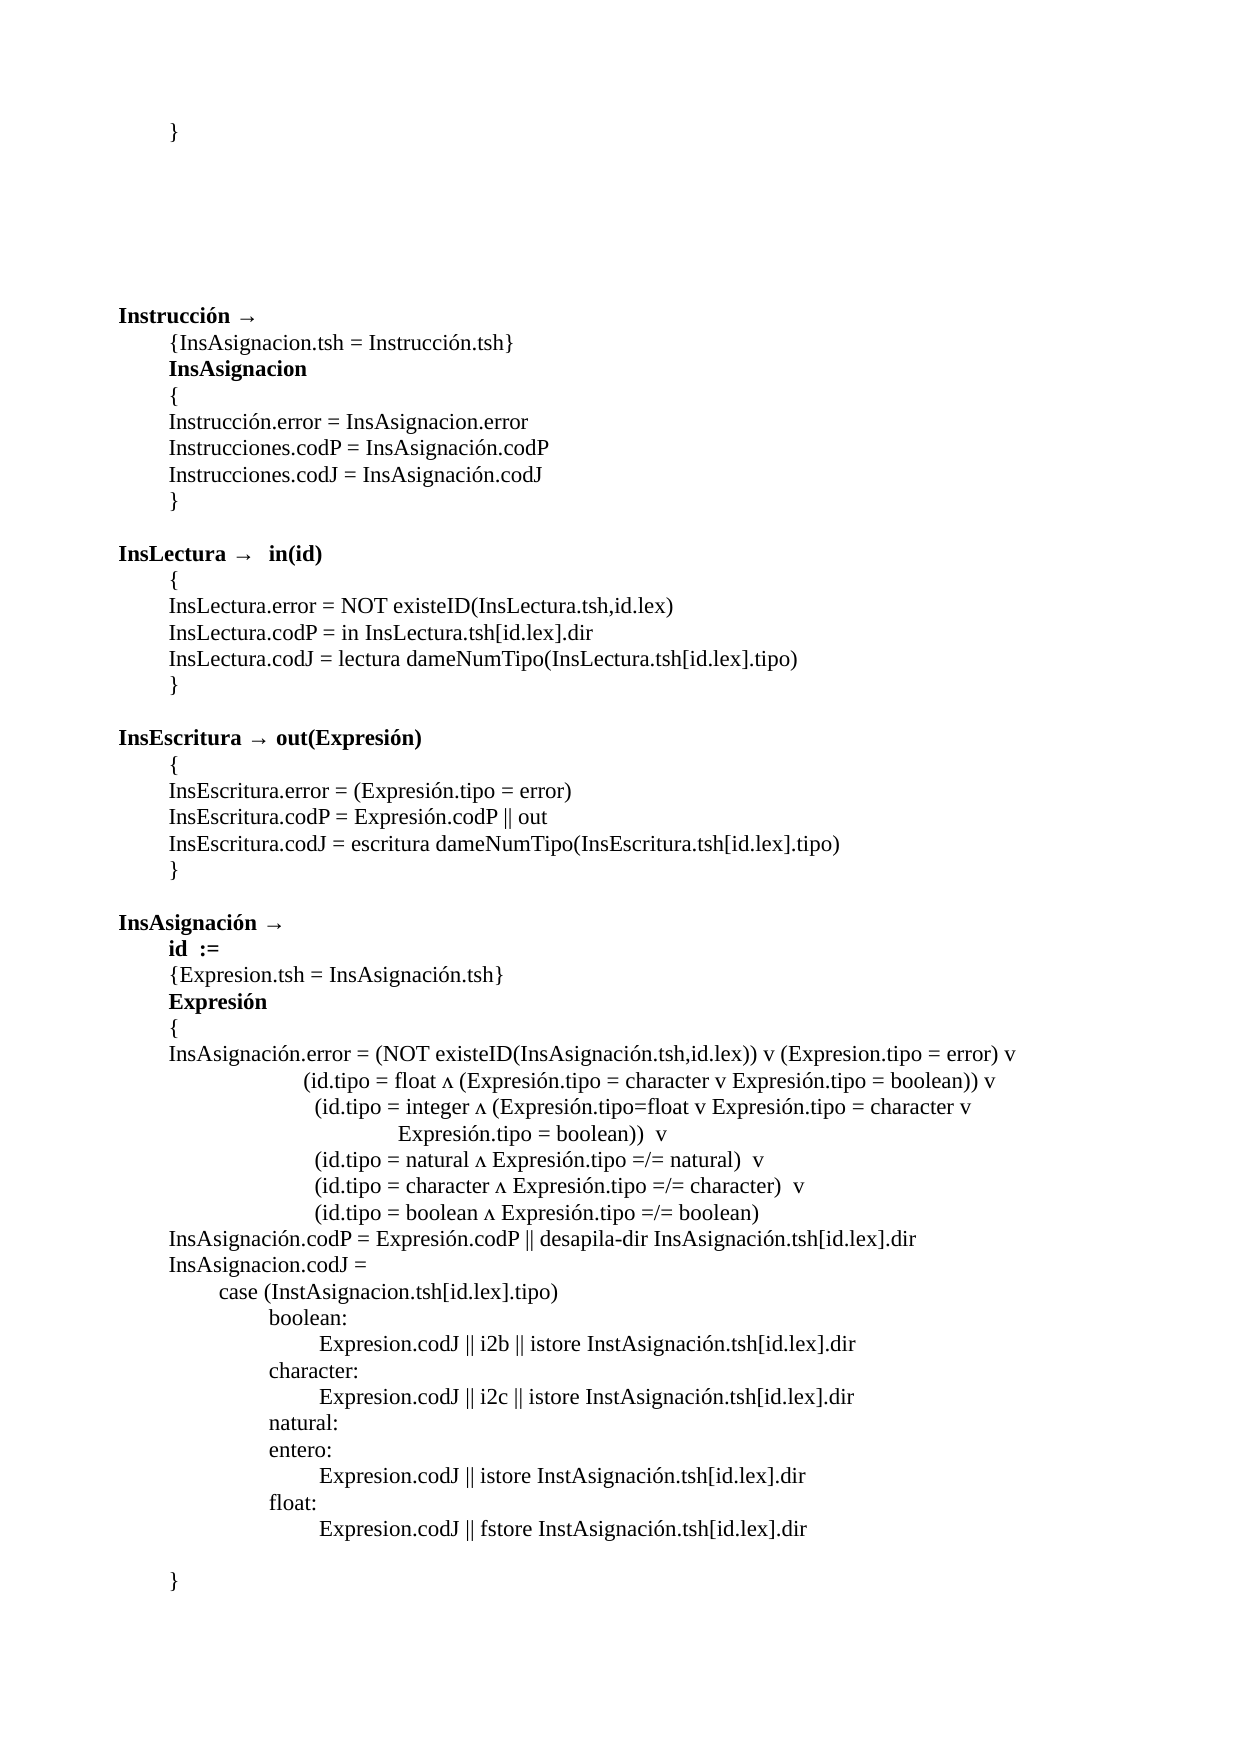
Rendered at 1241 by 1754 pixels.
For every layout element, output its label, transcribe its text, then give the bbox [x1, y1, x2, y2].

text } [118, 487, 1122, 513]
text id := [118, 935, 1122, 961]
text InsAsignación.error = (NOT existeID(InsAsignación.tsh,id.lex)) v (Expresion.tipo = error) v [118, 1041, 1122, 1067]
text { [118, 1014, 1122, 1041]
text InsEscritura.codJ = escritura dameNumTipo(InsEscritura.tsh[id.lex].tipo) [118, 830, 1122, 856]
text Instrucciones.codJ = InsAsignación.codJ [118, 461, 1122, 487]
text (id.tipo = float ᴧ (Expresión.tipo = character v Expresión.tipo = boolean)) v [118, 1067, 1122, 1093]
text } [118, 118, 1122, 144]
text InsLectura.codJ = lectura dameNumTipo(InsLectura.tsh[id.lex].tipo) [118, 645, 1122, 672]
text {InsAsignacion.tsh = Instrucción.tsh} [118, 329, 1122, 355]
text InsAsignación → [118, 909, 1122, 935]
text InsAsignación.codP = Expresión.codP || desapila-dir InsAsignación.tsh[id.lex].dir [118, 1225, 1122, 1251]
text Instrucción → [118, 303, 1122, 329]
text boolean: [118, 1304, 1122, 1330]
text Expresion.codJ || istore InstAsignación.tsh[id.lex].dir [118, 1462, 1122, 1488]
text InsLectura → in(id) [118, 540, 1122, 566]
text (id.tipo = natural ᴧ Expresión.tipo =/= natural) v [118, 1146, 1122, 1172]
text InsLectura.error = NOT existeID(InsLectura.tsh,id.lex) [118, 592, 1122, 619]
text (id.tipo = boolean ᴧ Expresión.tipo =/= boolean) [118, 1199, 1122, 1225]
text Expresion.codJ || i2b || istore InstAsignación.tsh[id.lex].dir [118, 1330, 1122, 1357]
text { [118, 751, 1122, 777]
text } [118, 1568, 1122, 1594]
text InsLectura.codP = in InsLectura.tsh[id.lex].dir [118, 619, 1122, 645]
text float: [118, 1488, 1122, 1515]
text natural: [118, 1409, 1122, 1436]
text } [118, 856, 1122, 882]
text Expresion.codJ || i2c || istore InstAsignación.tsh[id.lex].dir [118, 1383, 1122, 1409]
text InsEscritura.error = (Expresión.tipo = error) [118, 777, 1122, 803]
text Instrucción.error = InsAsignacion.error [118, 408, 1122, 434]
text character: [118, 1357, 1122, 1383]
text InsEscritura.codP = Expresión.codP || out [118, 803, 1122, 830]
text Expresion.codJ || fstore InstAsignación.tsh[id.lex].dir [118, 1515, 1122, 1541]
text Instrucciones.codP = InsAsignación.codP [118, 434, 1122, 461]
text (id.tipo = character ᴧ Expresión.tipo =/= character) v [118, 1172, 1122, 1199]
text InsEscritura → out(Expresión) [118, 724, 1122, 751]
text } [118, 672, 1122, 698]
text InsAsignacion.codJ = [118, 1251, 1122, 1278]
text (id.tipo = integer ᴧ (Expresión.tipo=float v Expresión.tipo = character v Expresión.tipo = boolean)) v [118, 1093, 1122, 1146]
text { [118, 382, 1122, 408]
text Expresión [118, 988, 1122, 1014]
text { [118, 566, 1122, 592]
text InsAsignacion [118, 355, 1122, 382]
text entero: [118, 1436, 1122, 1462]
text {Expresion.tsh = InsAsignación.tsh} [118, 961, 1122, 988]
text case (InstAsignacion.tsh[id.lex].tipo) [118, 1278, 1122, 1304]
